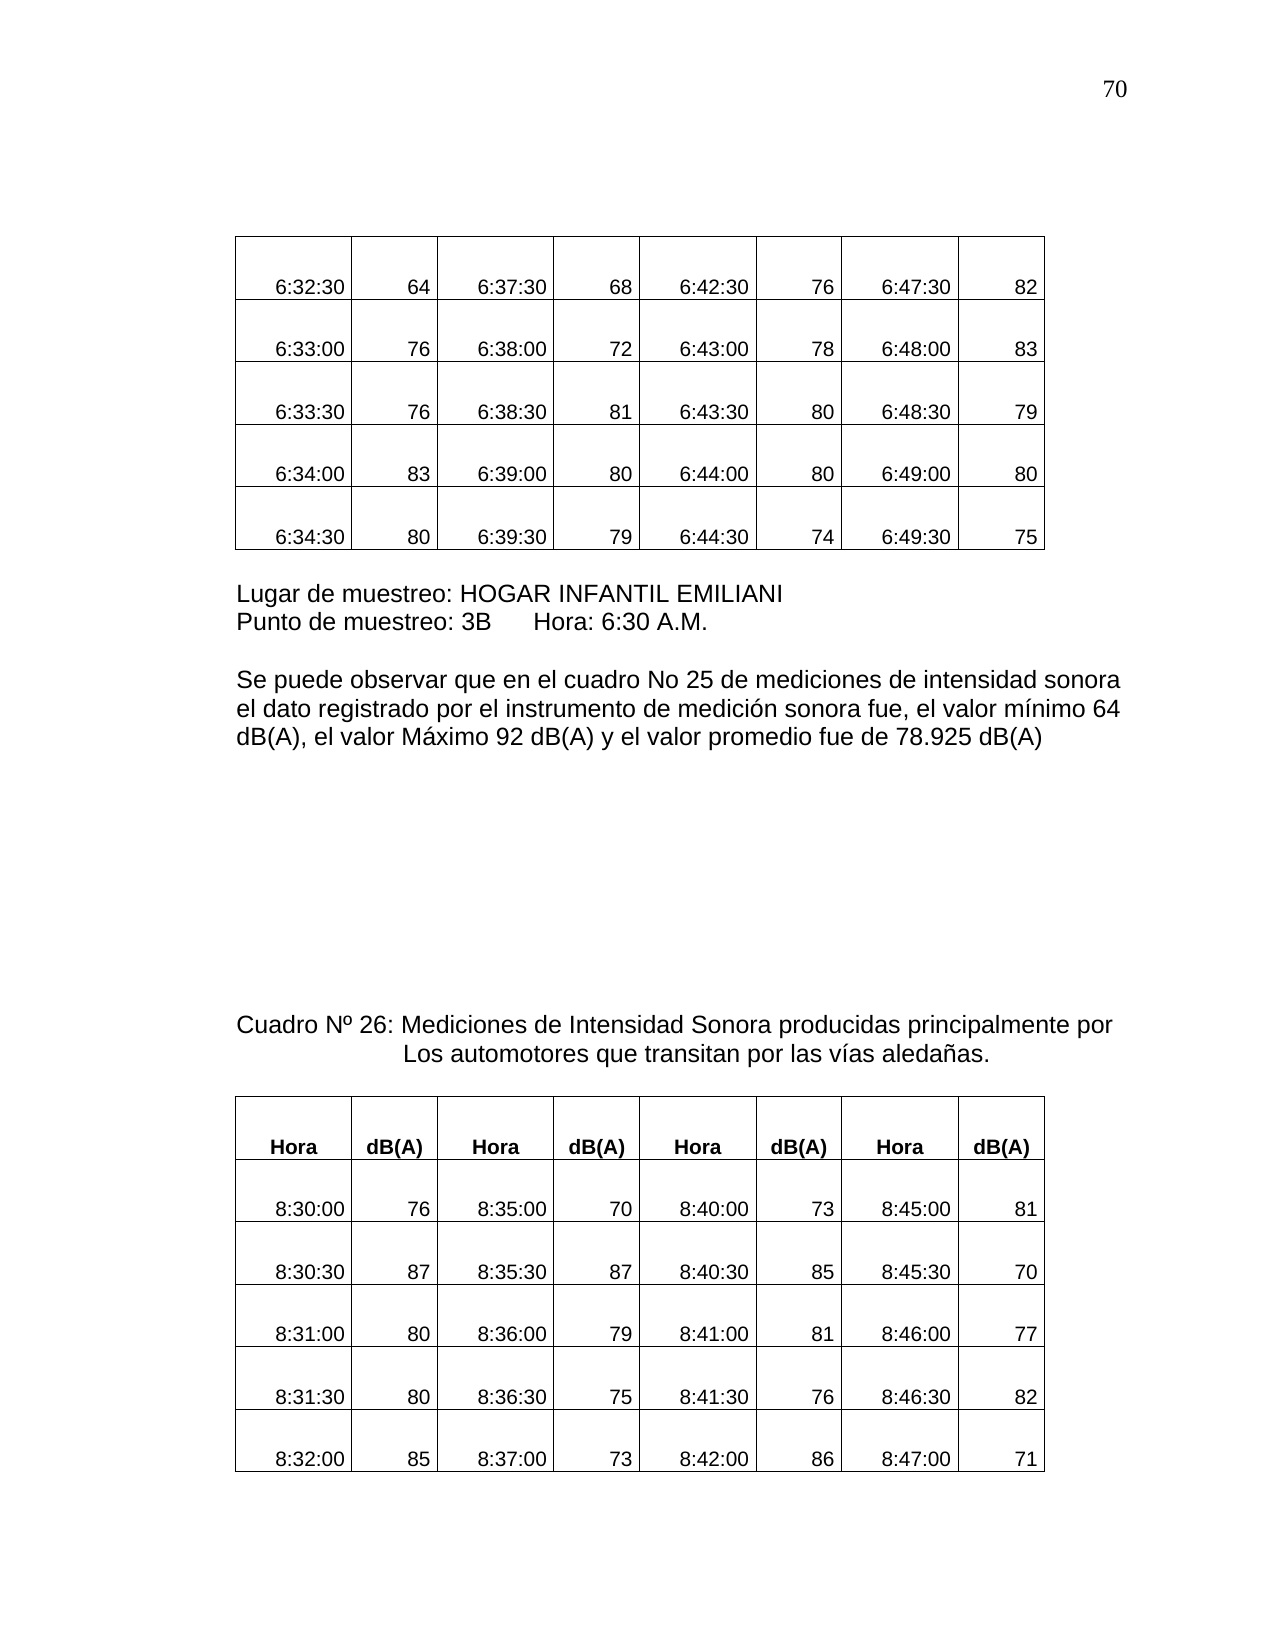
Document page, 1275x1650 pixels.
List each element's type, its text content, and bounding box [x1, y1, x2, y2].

table_cell 86 [757, 1410, 841, 1471]
table_cell 70 [554, 1160, 639, 1221]
table_cell 8:35:00 [438, 1160, 553, 1221]
table_cell 6:34:00 [236, 425, 351, 486]
table_cell 73 [757, 1160, 841, 1221]
table_cell 80 [352, 487, 437, 549]
table_cell 71 [959, 1410, 1044, 1471]
table_cell 6:37:30 [438, 237, 553, 299]
table_cell 87 [352, 1222, 437, 1283]
table_cell 8:41:00 [640, 1285, 756, 1346]
table_header Hora [236, 1097, 351, 1158]
text Los automotores que transitan por las vías aledañas. [236, 1038, 1127, 1067]
table_cell 80 [959, 425, 1044, 486]
table_cell 81 [554, 362, 639, 424]
table_header dB(A) [757, 1097, 841, 1158]
table_cell 8:46:30 [842, 1347, 958, 1408]
table_cell 6:33:30 [236, 362, 351, 424]
table_cell 8:31:00 [236, 1285, 351, 1346]
table_cell 6:38:00 [438, 300, 553, 361]
table_cell 8:30:00 [236, 1160, 351, 1221]
table_cell 6:44:00 [640, 425, 756, 486]
table_cell 8:47:00 [842, 1410, 958, 1471]
table_header Hora [438, 1097, 553, 1158]
table_cell 80 [554, 425, 639, 486]
table_cell 76 [352, 362, 437, 424]
table_cell 8:36:30 [438, 1347, 553, 1408]
table_cell 6:49:00 [842, 425, 958, 486]
table_cell 79 [959, 362, 1044, 424]
table_cell 70 [959, 1222, 1044, 1283]
table_cell 81 [757, 1285, 841, 1346]
table_cell 8:30:30 [236, 1222, 351, 1283]
table_cell 6:49:30 [842, 487, 958, 549]
table_cell 75 [554, 1347, 639, 1408]
table_cell 83 [959, 300, 1044, 361]
table_cell 6:47:30 [842, 237, 958, 299]
table_cell 76 [352, 1160, 437, 1221]
table_cell 8:45:00 [842, 1160, 958, 1221]
table_cell 6:43:00 [640, 300, 756, 361]
table_header Hora [640, 1097, 756, 1158]
table_cell 8:46:00 [842, 1285, 958, 1346]
table_cell 82 [959, 1347, 1044, 1408]
table_cell 6:33:00 [236, 300, 351, 361]
table_header dB(A) [352, 1097, 437, 1158]
table_cell 80 [757, 362, 841, 424]
table_cell 80 [757, 425, 841, 486]
table_cell 72 [554, 300, 639, 361]
table_cell 6:39:30 [438, 487, 553, 549]
table_cell 80 [352, 1347, 437, 1408]
table_cell 8:35:30 [438, 1222, 553, 1283]
table_cell 6:39:00 [438, 425, 553, 486]
table_cell 8:40:00 [640, 1160, 756, 1221]
text Lugar de muestreo: HOGAR INFANTIL EMILIANI [236, 578, 1127, 607]
table_cell 85 [352, 1410, 437, 1471]
table_cell 73 [554, 1410, 639, 1471]
table_cell 79 [554, 487, 639, 549]
table_cell 64 [352, 237, 437, 299]
table_cell 75 [959, 487, 1044, 549]
table_cell 6:34:30 [236, 487, 351, 549]
table_header dB(A) [959, 1097, 1044, 1158]
table_cell 80 [352, 1285, 437, 1346]
table_cell 77 [959, 1285, 1044, 1346]
text Cuadro Nº 26: Mediciones de Intensidad Sonora producidas principalmente por [236, 1010, 1127, 1038]
table_cell 8:31:30 [236, 1347, 351, 1408]
table_cell 6:48:30 [842, 362, 958, 424]
table_cell 87 [554, 1222, 639, 1283]
table_cell 6:42:30 [640, 237, 756, 299]
table_cell 79 [554, 1285, 639, 1346]
table_cell 76 [757, 1347, 841, 1408]
table_cell 8:42:00 [640, 1410, 756, 1471]
table_cell 8:32:00 [236, 1410, 351, 1471]
table_cell 78 [757, 300, 841, 361]
table_cell 82 [959, 237, 1044, 299]
table_cell 85 [757, 1222, 841, 1283]
table_cell 83 [352, 425, 437, 486]
table_cell 6:44:30 [640, 487, 756, 549]
table_cell 6:43:30 [640, 362, 756, 424]
text Punto de muestreo: 3B Hora: 6:30 A.M. [236, 607, 1127, 636]
table_cell 6:48:00 [842, 300, 958, 361]
table_cell 8:45:30 [842, 1222, 958, 1283]
table_cell 6:32:30 [236, 237, 351, 299]
table_cell 8:36:00 [438, 1285, 553, 1346]
table_header Hora [842, 1097, 958, 1158]
text Se puede observar que en el cuadro No 25 de mediciones de intensidad sonora el dato registrado por el instrumento de medición sonora fue, el valor mínimo 64 dB(A), el valor Máximo 92 dB(A) y el valor promedio fue de 78.925 dB(A) [236, 665, 1127, 751]
table_cell 8:37:00 [438, 1410, 553, 1471]
table_cell 8:40:30 [640, 1222, 756, 1283]
table_cell 76 [352, 300, 437, 361]
table_cell 6:38:30 [438, 362, 553, 424]
table_cell 8:41:30 [640, 1347, 756, 1408]
table_cell 81 [959, 1160, 1044, 1221]
table_cell 76 [757, 237, 841, 299]
table_cell 68 [554, 237, 639, 299]
table_cell 74 [757, 487, 841, 549]
table_header dB(A) [554, 1097, 639, 1158]
